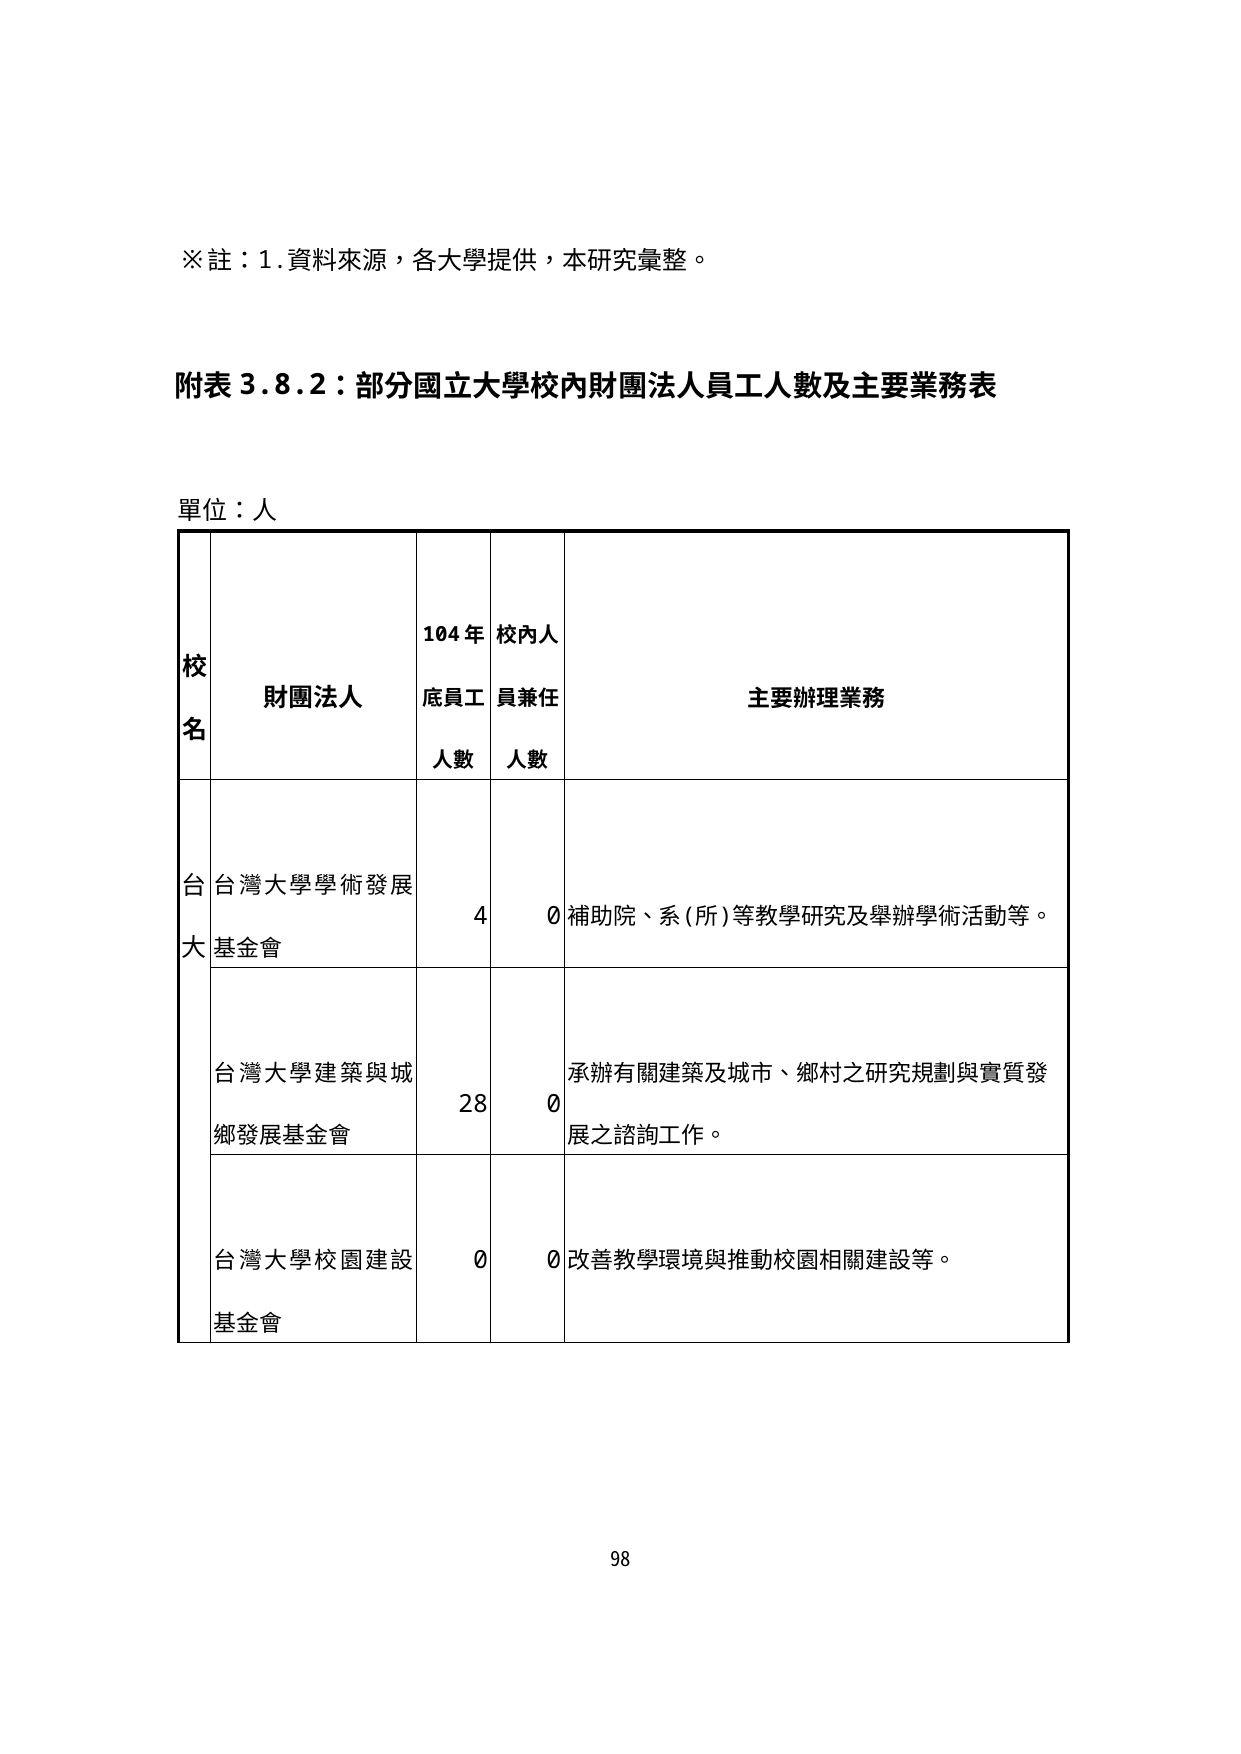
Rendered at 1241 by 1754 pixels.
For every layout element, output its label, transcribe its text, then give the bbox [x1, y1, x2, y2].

table_cell 台灣大學校園建設基金會 [211, 1155, 416, 1342]
table_cell 0 [491, 1155, 564, 1342]
table_cell 承辦有關建築及城市、鄉村之研究規劃與實質發展之諮詢工作。 [565, 968, 1067, 1154]
table_cell 0 [491, 780, 564, 967]
text ※註：1.資料來源，各大學提供，本研究彙整。 [177, 217, 1063, 279]
table_cell 台灣大學學術發展基金會 [211, 780, 416, 967]
text 單位：人 [174, 404, 1063, 529]
table_header 校名 [180, 533, 210, 779]
text 附表3.8.2：部分國立大學校內財團法人員工人數及主要業務表 [174, 342, 1063, 404]
table_header 104年底員工人數 [417, 533, 490, 779]
table_cell 28 [417, 968, 490, 1154]
table_cell 0 [417, 1155, 490, 1342]
table_header 主要辦理業務 [565, 533, 1067, 779]
table_cell 改善教學環境與推動校園相關建設等。 [565, 1155, 1067, 1342]
table_header 財團法人 [211, 533, 416, 779]
table_cell 補助院、系(所)等教學研究及舉辦學術活動等。 [565, 780, 1067, 967]
table_cell 台灣大學建築與城鄉發展基金會 [211, 968, 416, 1154]
table_cell 0 [491, 968, 564, 1154]
table_cell 4 [417, 780, 490, 967]
table_header 校內人員兼任人數 [491, 533, 564, 779]
table_cell 台大 [180, 780, 210, 1342]
